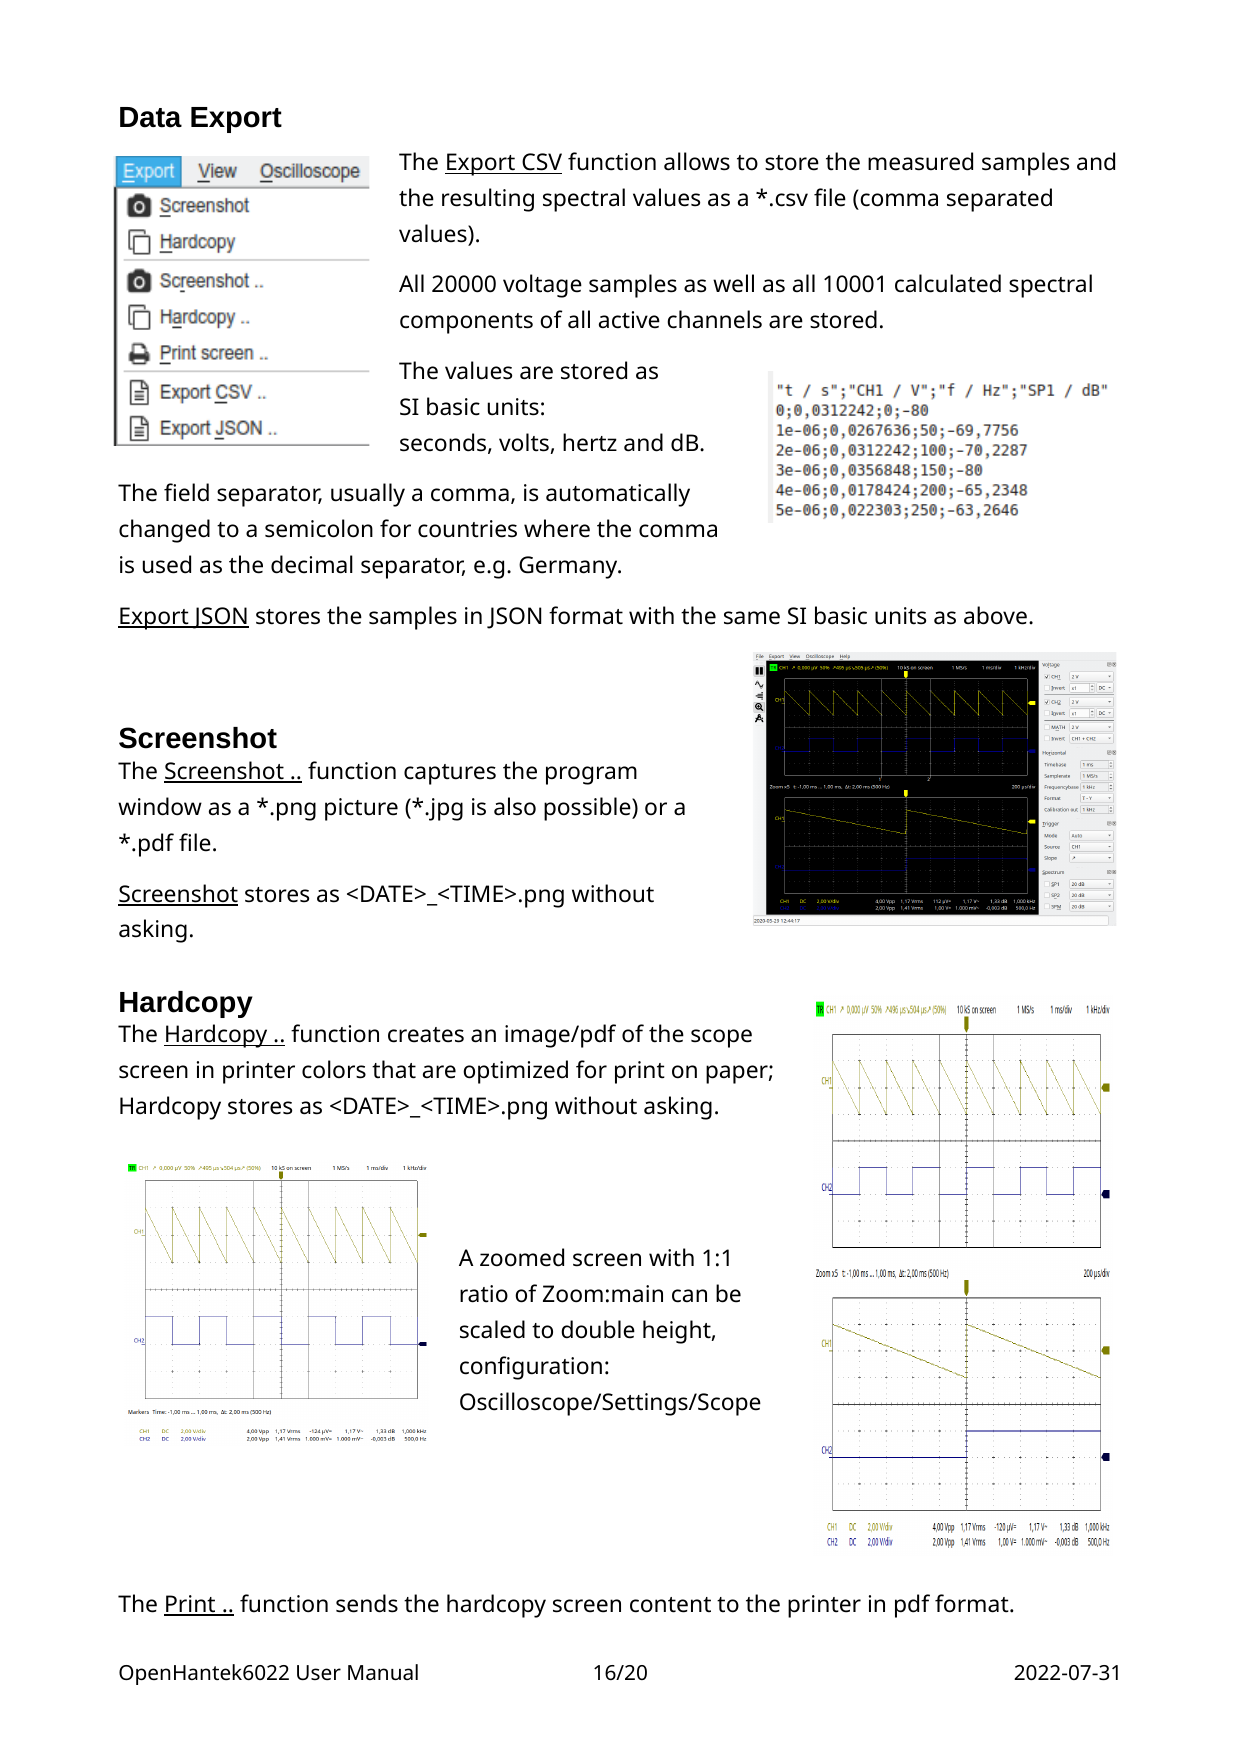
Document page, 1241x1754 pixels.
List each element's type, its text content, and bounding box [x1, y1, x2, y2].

text The Print .. function sends the hardcopy screen content to the printer in pdf format. [118, 1588, 1122, 1619]
text The Screenshot .. function captures the program window as a *.png picture (*.jpg is also possible) or a *.pdf file. [118, 755, 752, 858]
text Screenshot stores as <DATE>_<TIME>.png without asking. [118, 877, 1122, 945]
text The field separator, usually a comma, is automatically changed to a semicolon for countries where the comma is used as the decimal separator, e.g. Germany. [118, 477, 1122, 580]
picture [752, 652, 1117, 926]
text The Hardcopy .. function creates an image/pdf of the scope screen in printer colors that are optimized for print on paper; Hardcopy stores as <DATE>_<TIME>.png without asking. [118, 1018, 812, 1121]
text The values are stored as SI basic units: seconds, volts, hertz and dB. [118, 355, 1122, 458]
subtitle Screenshot [118, 722, 752, 755]
picture [124, 1160, 429, 1446]
subtitle Hardcopy [118, 985, 1122, 1018]
text A zoomed screen with 1:1 ratio of Zoom:main can be scaled to double height, configuration: Oscilloscope/Settings/Scope [429, 1242, 812, 1417]
subtitle Data Export [118, 100, 1122, 133]
picture [812, 995, 1113, 1556]
text All 20000 voltage samples as well as all 10001 calculated spectral components of all active channels are stored. [370, 268, 1122, 336]
picture [113, 156, 370, 446]
text The Export CSV function allows to store the measured samples and the resulting spectral values as a *.csv file (comma separated values). [118, 146, 1122, 249]
text Export JSON stores the samples in JSON format with the same SI basic units as above. [118, 600, 1122, 631]
picture [767, 371, 1119, 523]
